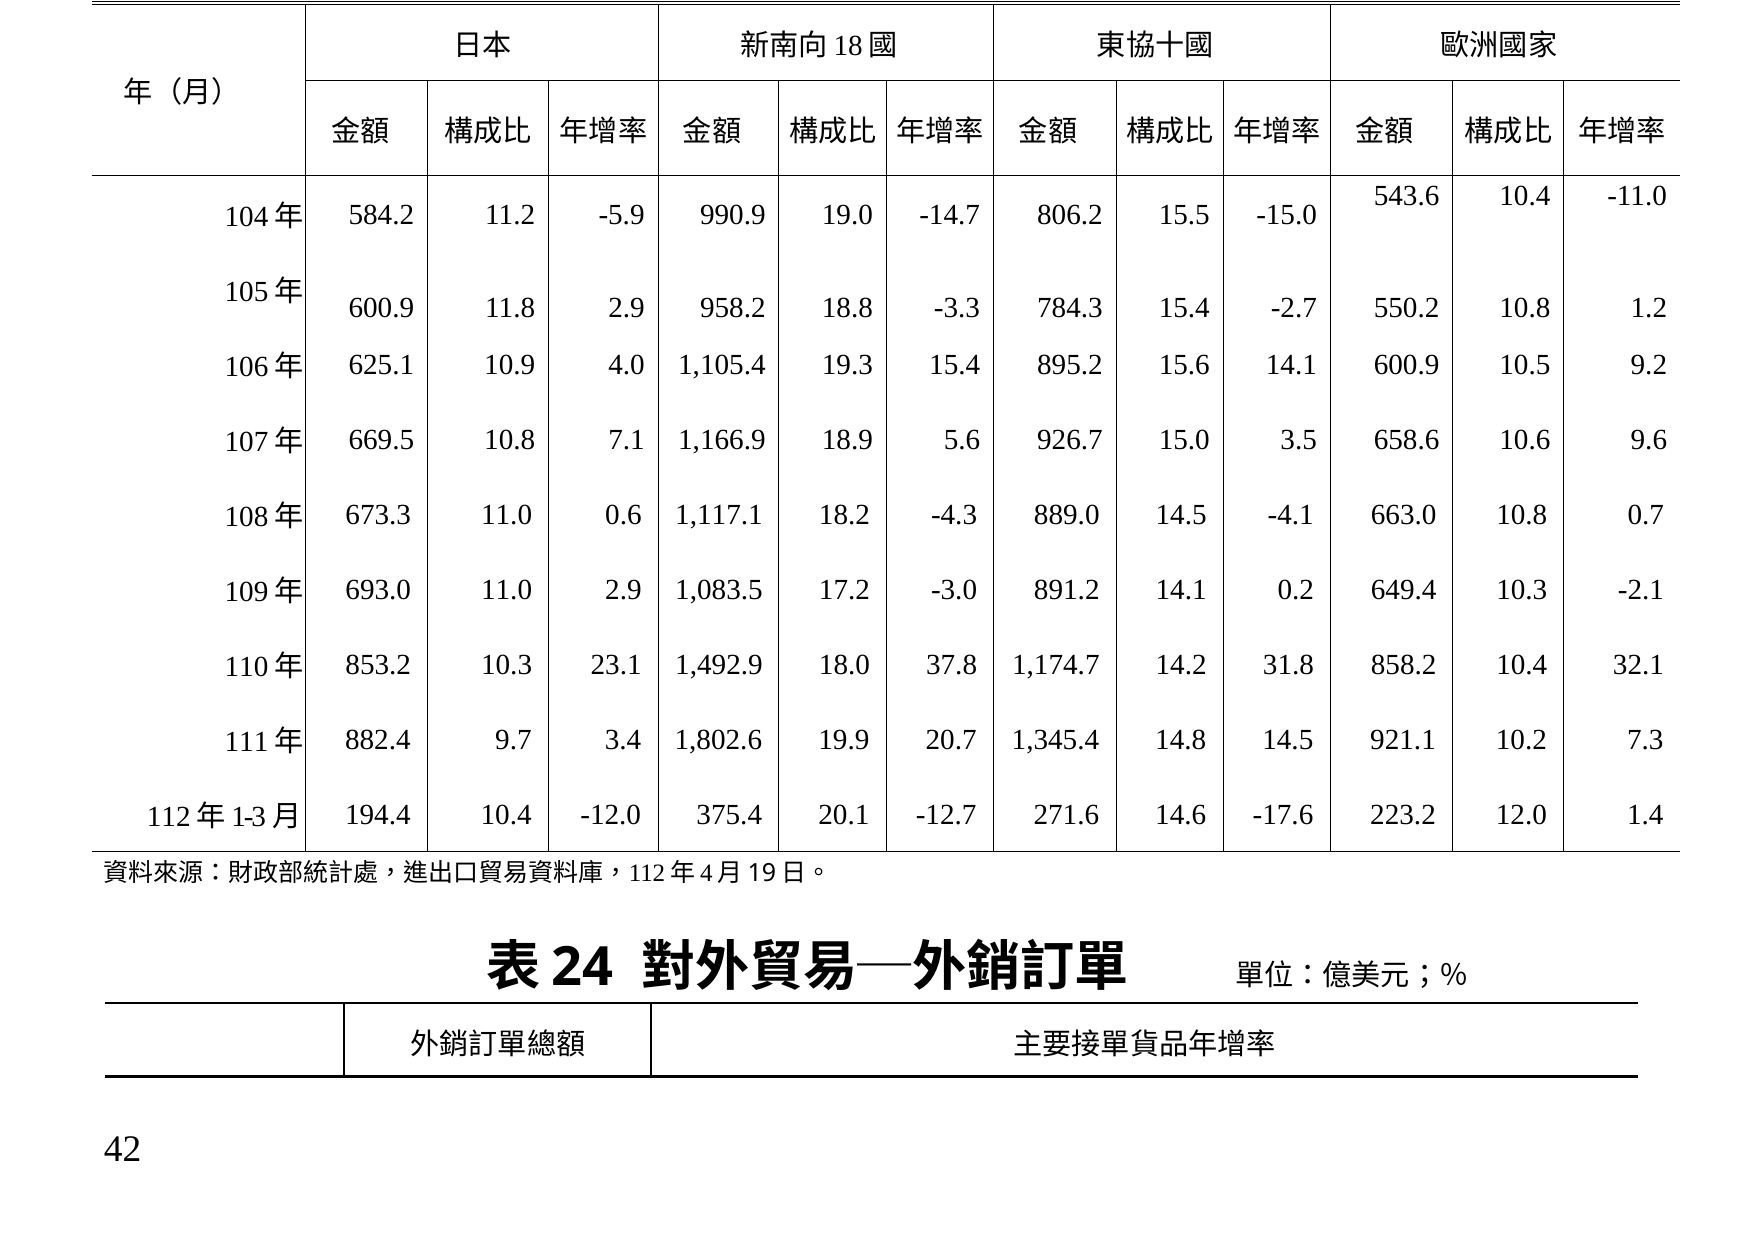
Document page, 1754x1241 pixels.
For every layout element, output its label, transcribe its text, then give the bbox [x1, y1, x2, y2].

table_cell 9.2 [1564, 326, 1680, 401]
table_cell 5.6 [887, 401, 993, 476]
table_cell 15.4 [1117, 251, 1223, 326]
table_cell 23.1 [549, 626, 658, 701]
subtitle 表24 對外貿易─外銷訂單 單位：億美元；％ [103, 927, 1639, 1002]
table_cell 15.6 [1117, 326, 1223, 401]
table_cell 14.6 [1117, 776, 1223, 851]
table_cell 891.2 [994, 551, 1116, 626]
table_cell 15.4 [887, 326, 993, 401]
table_cell 15.0 [1117, 401, 1223, 476]
table_cell 14.2 [1117, 626, 1223, 701]
table_cell 105年 [92, 251, 305, 326]
table_cell 14.1 [1224, 326, 1330, 401]
table_cell 110年 [92, 626, 305, 701]
table_header [105, 1004, 343, 1075]
table_cell 金額 [659, 81, 778, 175]
table_cell 年增率 [887, 81, 993, 175]
table_header 外銷訂單總額 [345, 1004, 650, 1075]
table_cell 889.0 [994, 476, 1116, 551]
table_cell 600.9 [1331, 326, 1452, 401]
table_cell 4.0 [549, 326, 658, 401]
table_cell 9.6 [1564, 401, 1680, 476]
table_cell 108年 [92, 476, 305, 551]
table_cell 9.7 [428, 701, 548, 776]
table_cell -15.0 [1224, 176, 1330, 251]
table_cell 693.0 [306, 551, 427, 626]
table_cell 806.2 [994, 176, 1116, 251]
table_cell 111年 [92, 701, 305, 776]
table_cell 663.0 [1331, 476, 1452, 551]
table_cell 10.4 [1453, 176, 1563, 251]
table_cell 625.1 [306, 326, 427, 401]
table_cell 669.5 [306, 401, 427, 476]
table_cell 223.2 [1331, 776, 1452, 851]
table_cell 107年 [92, 401, 305, 476]
table_cell 1.4 [1564, 776, 1680, 851]
table_cell 109年 [92, 551, 305, 626]
table_cell 10.5 [1453, 326, 1563, 401]
table_cell 金額 [994, 81, 1116, 175]
table_cell 958.2 [659, 251, 778, 326]
table_cell 14.1 [1117, 551, 1223, 626]
table_cell 新南向18國 [659, 5, 993, 80]
table_cell 31.8 [1224, 626, 1330, 701]
table_cell 1,492.9 [659, 626, 778, 701]
table_cell 1,174.7 [994, 626, 1116, 701]
table_cell 14.8 [1117, 701, 1223, 776]
table_cell 構成比 [428, 81, 548, 175]
table_cell 20.7 [887, 701, 993, 776]
table_cell 10.6 [1453, 401, 1563, 476]
table_cell 106年 [92, 326, 305, 401]
table_cell 17.2 [779, 551, 886, 626]
table_cell 14.5 [1224, 701, 1330, 776]
table_cell 18.2 [779, 476, 886, 551]
table_cell 882.4 [306, 701, 427, 776]
table_cell 784.3 [994, 251, 1116, 326]
table_cell 19.0 [779, 176, 886, 251]
table_cell 19.9 [779, 701, 886, 776]
table_cell 19.3 [779, 326, 886, 401]
table_cell 7.1 [549, 401, 658, 476]
table_cell 10.8 [1453, 476, 1563, 551]
table_cell 0.6 [549, 476, 658, 551]
table_cell 日本 [306, 5, 658, 80]
table_cell 10.2 [1453, 701, 1563, 776]
table_cell 1,802.6 [659, 701, 778, 776]
table_cell 658.6 [1331, 401, 1452, 476]
table_cell -2.7 [1224, 251, 1330, 326]
table_cell 3.4 [549, 701, 658, 776]
table_cell 990.9 [659, 176, 778, 251]
table_cell 11.8 [428, 251, 548, 326]
table_cell 32.1 [1564, 626, 1680, 701]
table_cell 10.4 [428, 776, 548, 851]
table_cell 歐洲國家 [1331, 5, 1680, 80]
table_cell 18.0 [779, 626, 886, 701]
table_cell 11.0 [428, 551, 548, 626]
table_cell -11.0 [1564, 176, 1680, 251]
table_cell 年增率 [1224, 81, 1330, 175]
table_cell -12.7 [887, 776, 993, 851]
table_header 主要接單貨品年增率 [652, 1004, 1637, 1075]
table_cell 東協十國 [994, 5, 1330, 80]
table_cell 11.0 [428, 476, 548, 551]
table_cell 20.1 [779, 776, 886, 851]
table_cell 構成比 [779, 81, 886, 175]
table_cell 15.5 [1117, 176, 1223, 251]
table_cell 1,117.1 [659, 476, 778, 551]
table_cell 649.4 [1331, 551, 1452, 626]
table_cell 10.9 [428, 326, 548, 401]
table_cell 926.7 [994, 401, 1116, 476]
table_cell -14.7 [887, 176, 993, 251]
table_cell 構成比 [1117, 81, 1223, 175]
table_cell 112年1-3月 [92, 776, 305, 851]
table_cell 543.6 [1331, 176, 1452, 251]
table_cell 271.6 [994, 776, 1116, 851]
table_cell -5.9 [549, 176, 658, 251]
table_cell 1,166.9 [659, 401, 778, 476]
table_cell 0.7 [1564, 476, 1680, 551]
table_cell -3.3 [887, 251, 993, 326]
table_cell 14.5 [1117, 476, 1223, 551]
table_cell -12.0 [549, 776, 658, 851]
text 資料來源：財政部統計處，進出口貿易資料庫，112年4月19日。 [103, 852, 1639, 890]
table_cell 37.8 [887, 626, 993, 701]
table_cell 10.8 [1453, 251, 1563, 326]
table_cell 3.5 [1224, 401, 1330, 476]
table_cell 600.9 [306, 251, 427, 326]
table_cell 18.9 [779, 401, 886, 476]
table_cell 1,345.4 [994, 701, 1116, 776]
table_cell 構成比 [1453, 81, 1563, 175]
table_cell 2.9 [549, 551, 658, 626]
table_cell 10.3 [428, 626, 548, 701]
table_cell 7.3 [1564, 701, 1680, 776]
table_cell -2.1 [1564, 551, 1680, 626]
table_cell 年增率 [549, 81, 658, 175]
table_cell 年增率 [1564, 81, 1680, 175]
table_cell 10.8 [428, 401, 548, 476]
table_cell 0.2 [1224, 551, 1330, 626]
table_cell -4.1 [1224, 476, 1330, 551]
table_cell -17.6 [1224, 776, 1330, 851]
table_cell 2.9 [549, 251, 658, 326]
table_cell 375.4 [659, 776, 778, 851]
table_cell 11.2 [428, 176, 548, 251]
table_cell 858.2 [1331, 626, 1452, 701]
table_cell -4.3 [887, 476, 993, 551]
table_cell 10.4 [1453, 626, 1563, 701]
table_cell 921.1 [1331, 701, 1452, 776]
table_cell 年（月） [92, 5, 305, 175]
table_cell 895.2 [994, 326, 1116, 401]
table_cell 1.2 [1564, 251, 1680, 326]
table_cell 104年 [92, 176, 305, 251]
table_cell 金額 [1331, 81, 1452, 175]
table_cell 12.0 [1453, 776, 1563, 851]
table_cell 853.2 [306, 626, 427, 701]
table_cell 550.2 [1331, 251, 1452, 326]
table_cell 673.3 [306, 476, 427, 551]
table_cell 1,105.4 [659, 326, 778, 401]
table_cell 194.4 [306, 776, 427, 851]
table_cell 金額 [306, 81, 427, 175]
table_cell 18.8 [779, 251, 886, 326]
table_cell -3.0 [887, 551, 993, 626]
table_cell 584.2 [306, 176, 427, 251]
table_cell 10.3 [1453, 551, 1563, 626]
table_cell 1,083.5 [659, 551, 778, 626]
